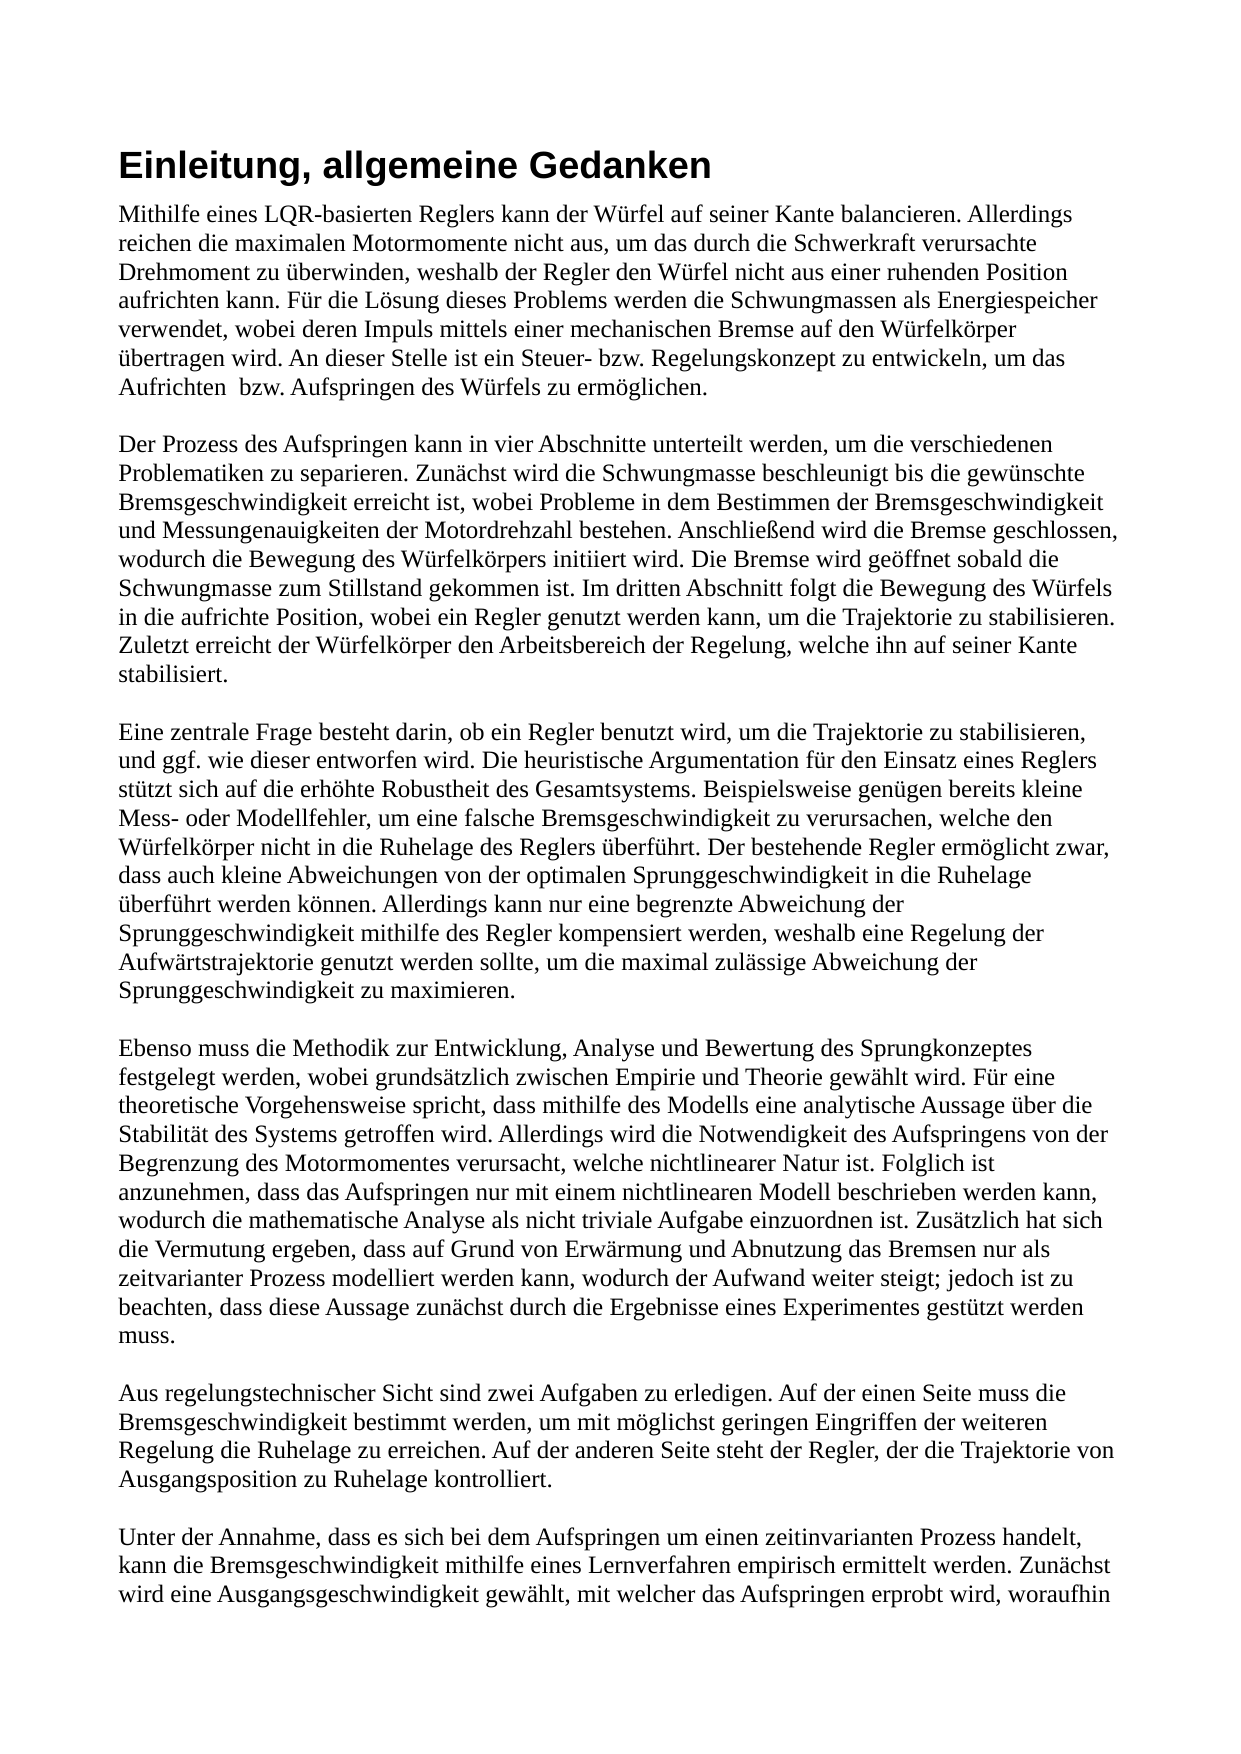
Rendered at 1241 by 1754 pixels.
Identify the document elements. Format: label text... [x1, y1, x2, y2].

text Aus regelungstechnischer Sicht sind zwei Aufgaben zu erledigen. Auf der einen Seite muss die Bremsgeschwindigkeit bestimmt werden, um mit möglichst geringen Eingriffen der weiteren Regelung die Ruhelage zu erreichen. Auf der anderen Seite steht der Regler, der die Trajektorie von Ausgangsposition zu Ruhelage kontrolliert. [118, 1378, 1122, 1493]
text Ebenso muss die Methodik zur Entwicklung, Analyse und Bewertung des Sprungkonzeptes festgelegt werden, wobei grundsätzlich zwischen Empirie und Theorie gewählt wird. Für eine theoretische Vorgehensweise spricht, dass mithilfe des Modells eine analytische Aussage über die Stabilität des Systems getroffen wird. Allerdings wird die Notwendigkeit des Aufspringens von der Begrenzung des Motormomentes verursacht, welche nichtlinearer Natur ist. Folglich ist anzunehmen, dass das Aufspringen nur mit einem nichtlinearen Modell beschrieben werden kann, wodurch die mathematische Analyse als nicht triviale Aufgabe einzuordnen ist. Zusätzlich hat sich die Vermutung ergeben, dass auf Grund von Erwärmung und Abnutzung das Bremsen nur als zeitvarianter Prozess modelliert werden kann, wodurch der Aufwand weiter steigt; jedoch ist zu beachten, dass diese Aussage zunächst durch die Ergebnisse eines Experimentes gestützt werden muss. [118, 1033, 1122, 1349]
text Mithilfe eines LQR-basierten Reglers kann der Würfel auf seiner Kante balancieren. Allerdings reichen die maximalen Motormomente nicht aus, um das durch die Schwerkraft verursachte Drehmoment zu überwinden, weshalb der Regler den Würfel nicht aus einer ruhenden Position aufrichten kann. Für die Lösung dieses Problems werden die Schwungmassen als Energiespeicher verwendet, wobei deren Impuls mittels einer mechanischen Bremse auf den Würfelkörper übertragen wird. An dieser Stelle ist ein Steuer- bzw. Regelungskonzept zu entwickeln, um das Aufrichten bzw. Aufspringen des Würfels zu ermöglichen. [118, 199, 1122, 401]
subtitle Einleitung, allgemeine Gedanken [118, 143, 1122, 187]
text Der Prozess des Aufspringen kann in vier Abschnitte unterteilt werden, um die verschiedenen Problematiken zu separieren. Zunächst wird die Schwungmasse beschleunigt bis die gewünschte Bremsgeschwindigkeit erreicht ist, wobei Probleme in dem Bestimmen der Bremsgeschwindigkeit und Messungenauigkeiten der Motordrehzahl bestehen. Anschließend wird die Bremse geschlossen, wodurch die Bewegung des Würfelkörpers initiiert wird. Die Bremse wird geöffnet sobald die Schwungmasse zum Stillstand gekommen ist. Im dritten Abschnitt folgt die Bewegung des Würfels in die aufrichte Position, wobei ein Regler genutzt werden kann, um die Trajektorie zu stabilisieren. Zuletzt erreicht der Würfelkörper den Arbeitsbereich der Regelung, welche ihn auf seiner Kante stabilisiert. [118, 429, 1122, 688]
text Eine zentrale Frage besteht darin, ob ein Regler benutzt wird, um die Trajektorie zu stabilisieren, und ggf. wie dieser entworfen wird. Die heuristische Argumentation für den Einsatz eines Reglers stützt sich auf die erhöhte Robustheit des Gesamtsystems. Beispielsweise genügen bereits kleine Mess- oder Modellfehler, um eine falsche Bremsgeschwindigkeit zu verursachen, welche den Würfelkörper nicht in die Ruhelage des Reglers überführt. Der bestehende Regler ermöglicht zwar, dass auch kleine Abweichungen von der optimalen Sprunggeschwindigkeit in die Ruhelage überführt werden können. Allerdings kann nur eine begrenzte Abweichung der Sprunggeschwindigkeit mithilfe des Regler kompensiert werden, weshalb eine Regelung der Aufwärtstrajektorie genutzt werden sollte, um die maximal zulässige Abweichung der Sprunggeschwindigkeit zu maximieren. [118, 717, 1122, 1004]
text Unter der Annahme, dass es sich bei dem Aufspringen um einen zeitinvarianten Prozess handelt, kann die Bremsgeschwindigkeit mithilfe eines Lernverfahren empirisch ermittelt werden. Zunächst wird eine Ausgangsgeschwindigkeit gewählt, mit welcher das Aufspringen erprobt wird, woraufhin [118, 1522, 1122, 1608]
